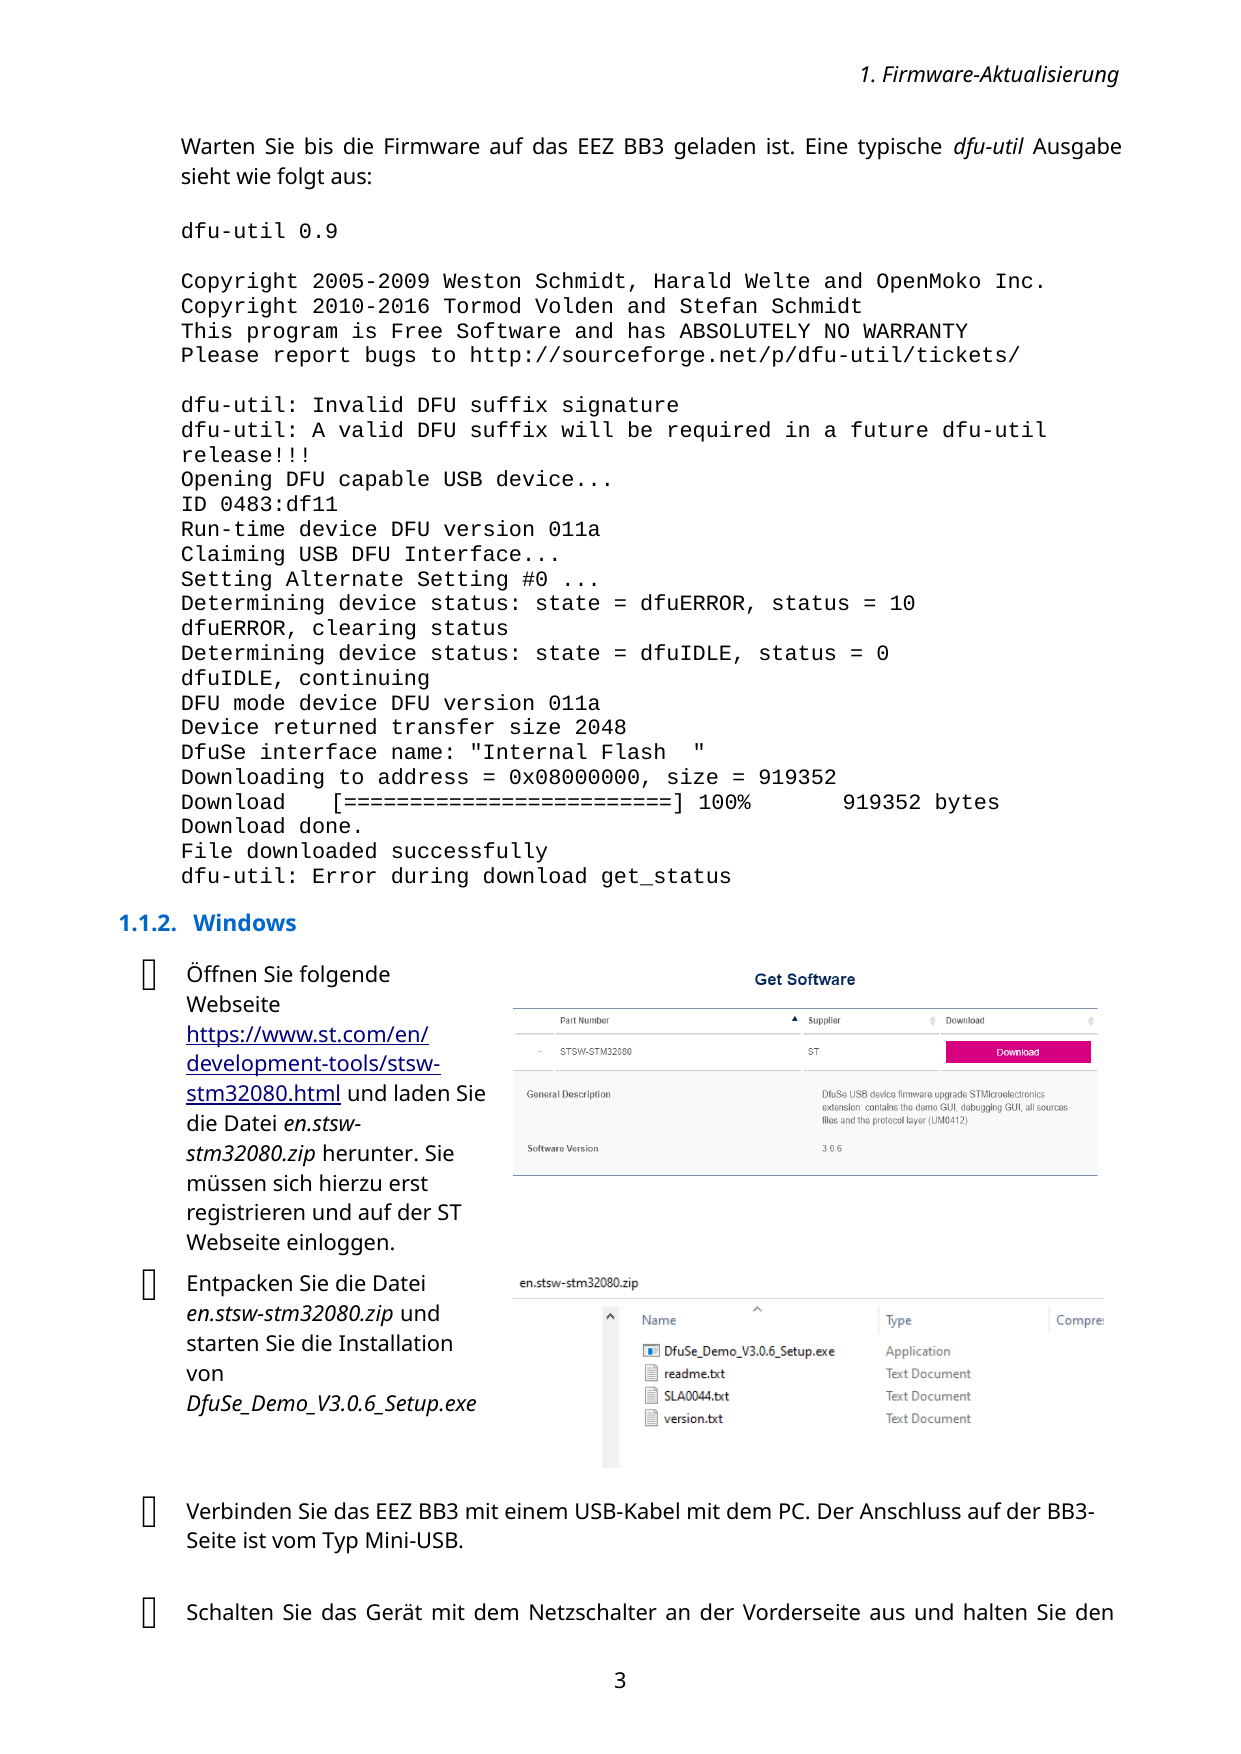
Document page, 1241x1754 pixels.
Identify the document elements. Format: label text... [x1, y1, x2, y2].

table_cell Warten Sie bis die Firmware auf das EEZ BB3 geladen ist. Eine typische dfu-util Ausgabe sieht wie folgt aus: dfu-util 0.9 Copyright 2005-2009 Weston Schmidt, Harald Welte and OpenMoko Inc. Copyright 2010-2016 Tormod Volden and Stefan Schmidt This program is Free Software and has ABSOLUTELY NO WARRANTY Please report bugs to http://sourceforge.net/p/dfu-util/tickets/ dfu-util: Invalid DFU suffix signature dfu-util: A valid DFU suffix will be required in a future dfu-util release!!! Opening DFU capable USB device... ID 0483:df11 Run-time device DFU version 011a Claiming USB DFU Interface... Setting Alternate Setting #0 ... Determining device status: state = dfuERROR, status = 10 dfuERROR, clearing status Determining device status: state = dfuIDLE, status = 0 dfuIDLE, continuing DFU mode device DFU version 011a Device returned transfer size 2048 DfuSe interface name: "Internal Flash " Downloading to address = 0x08000000, size = 919352 Download [=========================] 100% 919352 bytes Download done. File downloaded successfully dfu-util: Error during download get_status [181, 107, 1122, 890]
table_cell  [118, 1591, 181, 1644]
table_header  [118, 953, 181, 1263]
table_cell  [118, 1263, 181, 1490]
table_header [495, 953, 1122, 1263]
subtitle Windows [118, 907, 1122, 938]
picture [513, 958, 1104, 1182]
table_header Öffnen Sie folgende Webseite https://www.st.com/en/development-tools/stsw-stm32080.html und laden Sie die Datei en.stsw-stm32080.zip herunter. Sie müssen sich hierzu erst registrieren und auf der ST Webseite einloggen. [181, 953, 495, 1263]
table_cell Entpacken Sie die Datei en.stsw-stm32080.zip und starten Sie die Installation von DfuSe_Demo_V3.0.6_Setup.exe [181, 1263, 495, 1490]
table_cell  [118, 1490, 181, 1591]
table_cell Verbinden Sie das EEZ BB3 mit einem USB-Kabel mit dem PC. Der Anschluss auf der BB3-Seite ist vom Typ Mini-USB. [181, 1490, 1122, 1591]
table_cell Schalten Sie das Gerät mit dem Netzschalter an der Vorderseite aus und halten Sie den [181, 1591, 1122, 1644]
table_cell [495, 1263, 1122, 1490]
table_cell [118, 107, 181, 890]
picture [513, 1268, 1104, 1468]
